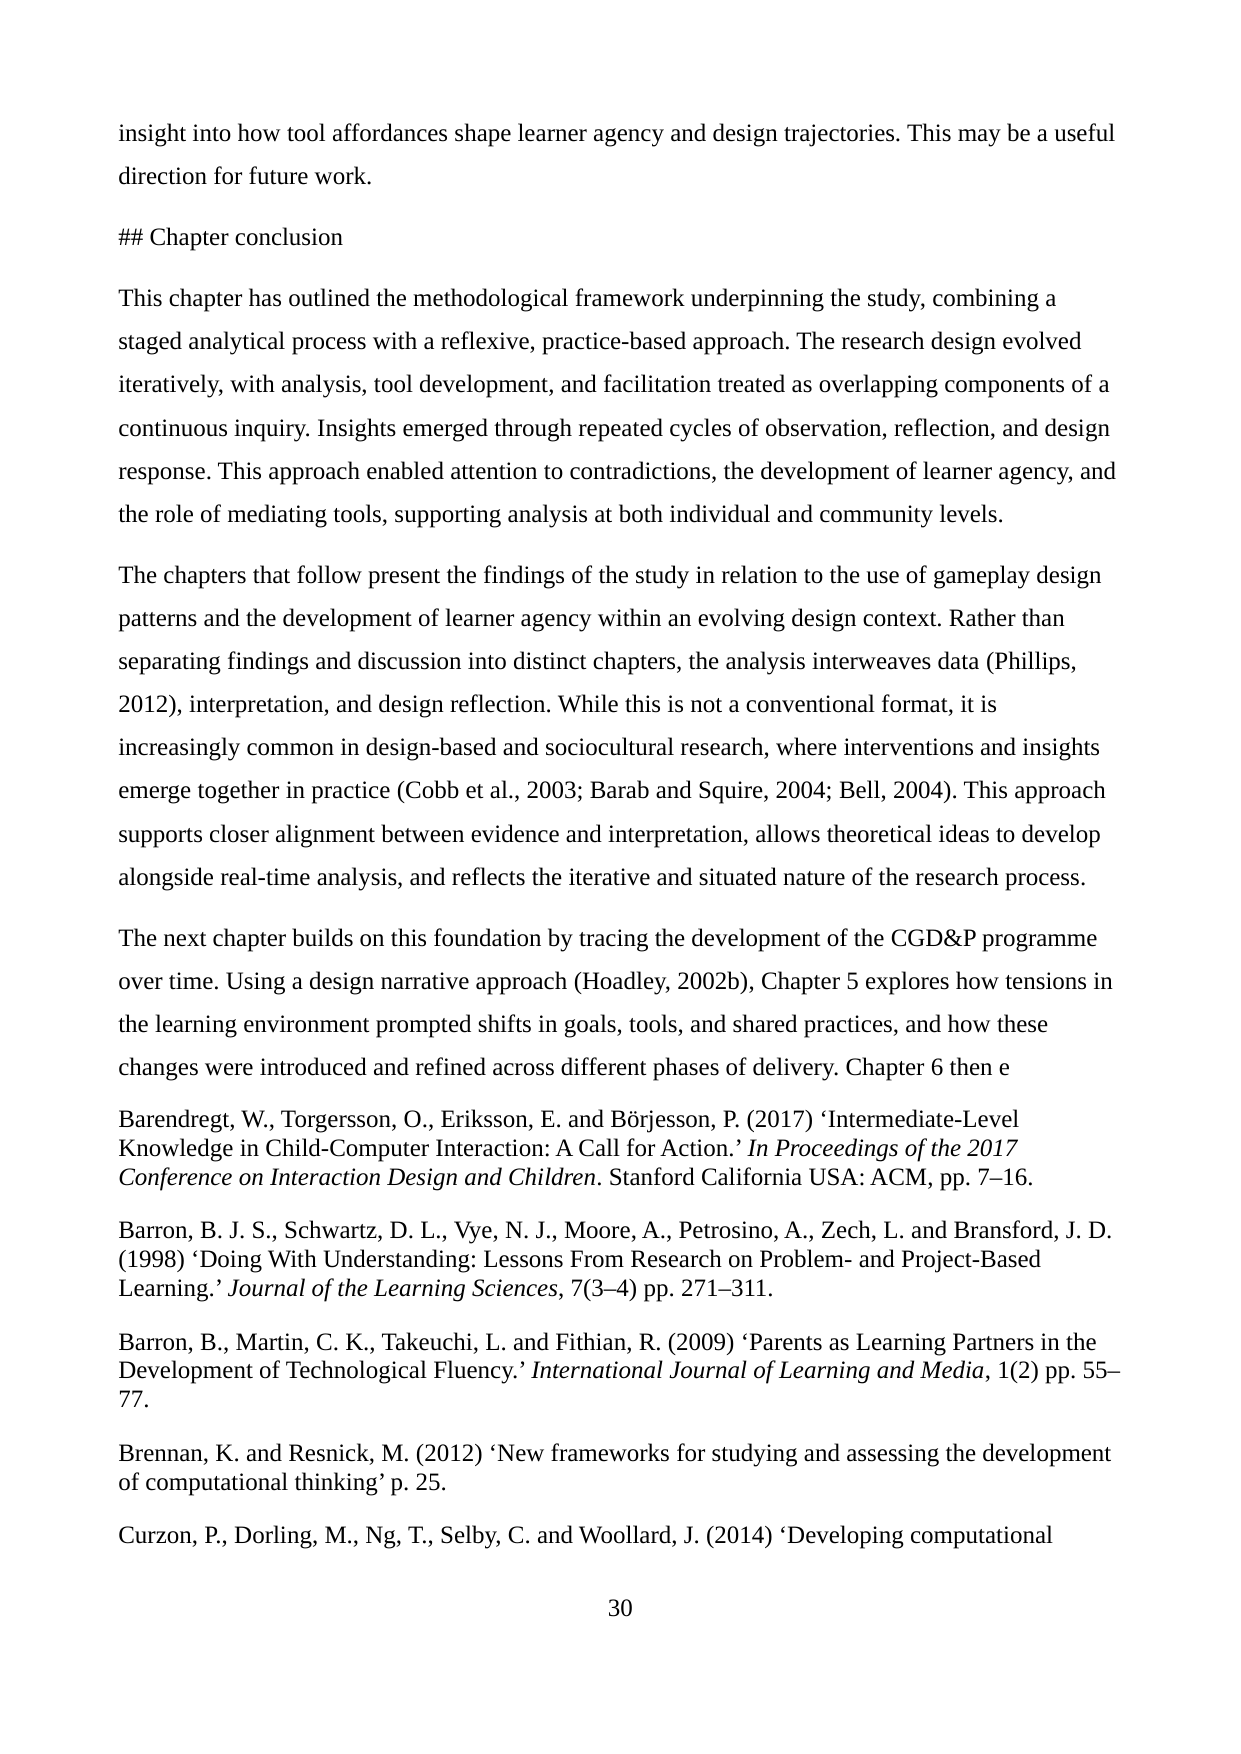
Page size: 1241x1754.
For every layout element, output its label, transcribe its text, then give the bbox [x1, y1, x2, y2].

text ## Chapter conclusion [118, 222, 1122, 251]
text Brennan, K. and Resnick, M. (2012) ‘New frameworks for studying and assessing the development of computational thinking’ p. 25. [118, 1438, 1122, 1496]
text Barendregt, W., Torgersson, O., Eriksson, E. and Börjesson, P. (2017) ‘Intermediate-Level Knowledge in Child-Computer Interaction: A Call for Action.’ In Proceedings of the 2017 Conference on Interaction Design and Children. Stanford California USA: ACM, pp. 7–16. [118, 1104, 1122, 1191]
text Barron, B., Martin, C. K., Takeuchi, L. and Fithian, R. (2009) ‘Parents as Learning Partners in the Development of Technological Fluency.’ International Journal of Learning and Media, 1(2) pp. 55–77. [118, 1327, 1122, 1413]
text Curzon, P., Dorling, M., Ng, T., Selby, C. and Woollard, J. (2014) ‘Developing computational [118, 1521, 1122, 1549]
text This chapter has outlined the methodological framework underpinning the study, combining a staged analytical process with a reflexive, practice-based approach. The research design evolved iteratively, with analysis, tool development, and facilitation treated as overlapping components of a continuous inquiry. Insights emerged through repeated cycles of observation, reflection, and design response. This approach enabled attention to contradictions, the development of learner agency, and the role of mediating tools, supporting analysis at both individual and community levels. [118, 283, 1122, 528]
text The chapters that follow present the findings of the study in relation to the use of gameplay design patterns and the development of learner agency within an evolving design context. Rather than separating findings and discussion into distinct chapters, the analysis interweaves data (Phillips, 2012), interpretation, and design reflection. While this is not a conventional format, it is increasingly common in design-based and sociocultural research, where interventions and insights emerge together in practice (Cobb et al., 2003; Barab and Squire, 2004; Bell, 2004). This approach supports closer alignment between evidence and interpretation, allows theoretical ideas to develop alongside real-time analysis, and reflects the iterative and situated nature of the research process. [118, 560, 1122, 891]
text Barron, B. J. S., Schwartz, D. L., Vye, N. J., Moore, A., Petrosino, A., Zech, L. and Bransford, J. D. (1998) ‘Doing With Understanding: Lessons From Research on Problem- and Project-Based Learning.’ Journal of the Learning Sciences, 7(3–4) pp. 271–311. [118, 1216, 1122, 1302]
text insight into how tool affordances shape learner agency and design trajectories. This may be a useful direction for future work. [118, 118, 1122, 190]
text The next chapter builds on this foundation by tracing the development of the CGD&P programme over time. Using a design narrative approach (Hoadley, 2002b), Chapter 5 explores how tensions in the learning environment prompted shifts in goals, tools, and shared practices, and how these changes were introduced and refined across different phases of delivery. Chapter 6 then e [118, 923, 1122, 1081]
